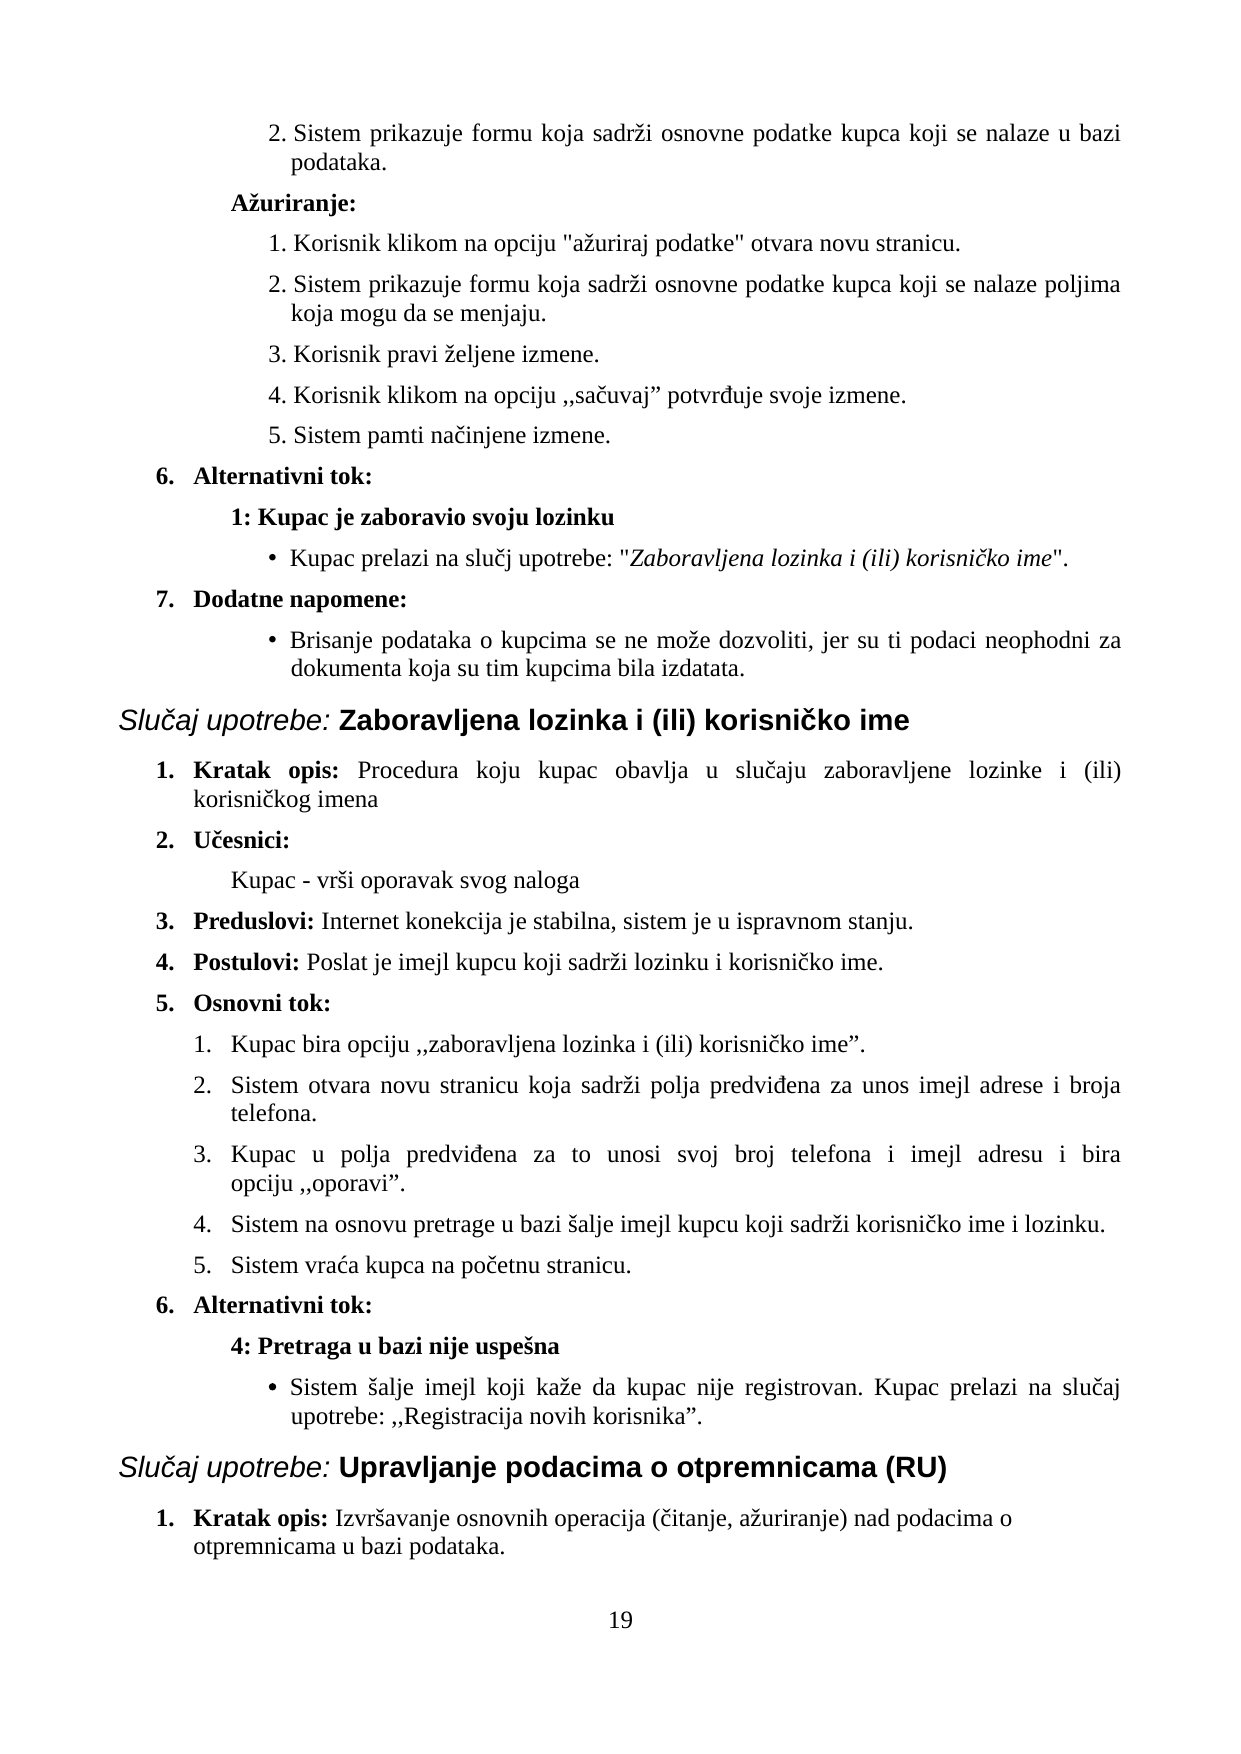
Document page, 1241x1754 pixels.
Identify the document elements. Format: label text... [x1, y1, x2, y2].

list Kupac - vrši oporavak svog naloga [231, 866, 1122, 894]
list Osnovni tok: [156, 988, 1122, 1017]
list 4: Pretraga u bazi nije uspešna [231, 1331, 1122, 1360]
list Sistem šalje imejl koji kaže da kupac nije registrovan. Kupac prelazi na slučaj upotrebe: ,,Registracija novih korisnika”. [268, 1372, 1122, 1430]
list Sistem prikazuje formu koja sadrži osnovne podatke kupca koji se nalaze poljima koja mogu da se menjaju. [268, 269, 1122, 327]
list Sistem prikazuje formu koja sadrži osnovne podatke kupca koji se nalaze u bazi podataka. [268, 118, 1122, 176]
list Preduslovi: Internet konekcija je stabilna, sistem je u ispravnom stanju. [156, 906, 1122, 935]
list Sistem vraća kupca na početnu stranicu. [193, 1250, 1122, 1278]
list Sistem na osnovu pretrage u bazi šalje imejl kupcu koji sadrži korisničko ime i lozinku. [193, 1209, 1122, 1238]
list Učesnici: [156, 825, 1122, 853]
list Ažuriranje: [231, 188, 1122, 216]
list 1: Kupac je zaboravio svoju lozinku [231, 502, 1122, 531]
list Sistem pamti načinjene izmene. [268, 421, 1122, 449]
list Kupac prelazi na slučj upotrebe: "Zaboravljena lozinka i (ili) korisničko ime". [268, 543, 1122, 572]
list Kupac u polja predviđena za to unosi svoj broj telefona i imejl adresu i bira opciju ,,oporavi”. [193, 1139, 1122, 1197]
subtitle Slučaj upotrebe: Upravljanje podacima o otpremnicama (RU) [118, 1450, 1122, 1484]
list Brisanje podataka o kupcima se ne može dozvoliti, jer su ti podaci neophodni za dokumenta koja su tim kupcima bila izdatata. [268, 625, 1122, 682]
list Korisnik pravi željene izmene. [268, 339, 1122, 368]
list Sistem otvara novu stranicu koja sadrži polja predviđena za unos imejl adrese i broja telefona. [193, 1070, 1122, 1127]
list Alternativni tok: [156, 1291, 1122, 1319]
list Postulovi: Poslat je imejl kupcu koji sadrži lozinku i korisničko ime. [156, 947, 1122, 976]
list Kratak opis: Izvršavanje osnovnih operacija (čitanje, ažuriranje) nad podacima o otpremnicama u bazi podataka. [156, 1503, 1122, 1560]
list Korisnik klikom na opciju ,,sačuvaj” potvrđuje svoje izmene. [268, 380, 1122, 408]
list Kupac bira opciju ,,zaboravljena lozinka i (ili) korisničko ime”. [193, 1029, 1122, 1058]
list Alternativni tok: [156, 461, 1122, 490]
list Dodatne napomene: [156, 584, 1122, 613]
list Kratak opis: Procedura koju kupac obavlja u slučaju zaboravljene lozinke i (ili) korisničkog imena [156, 755, 1122, 813]
subtitle Slučaj upotrebe: Zaboravljena lozinka i (ili) korisničko ime [118, 703, 1122, 737]
list Korisnik klikom na opciju "ažuriraj podatke" otvara novu stranicu. [268, 228, 1122, 257]
